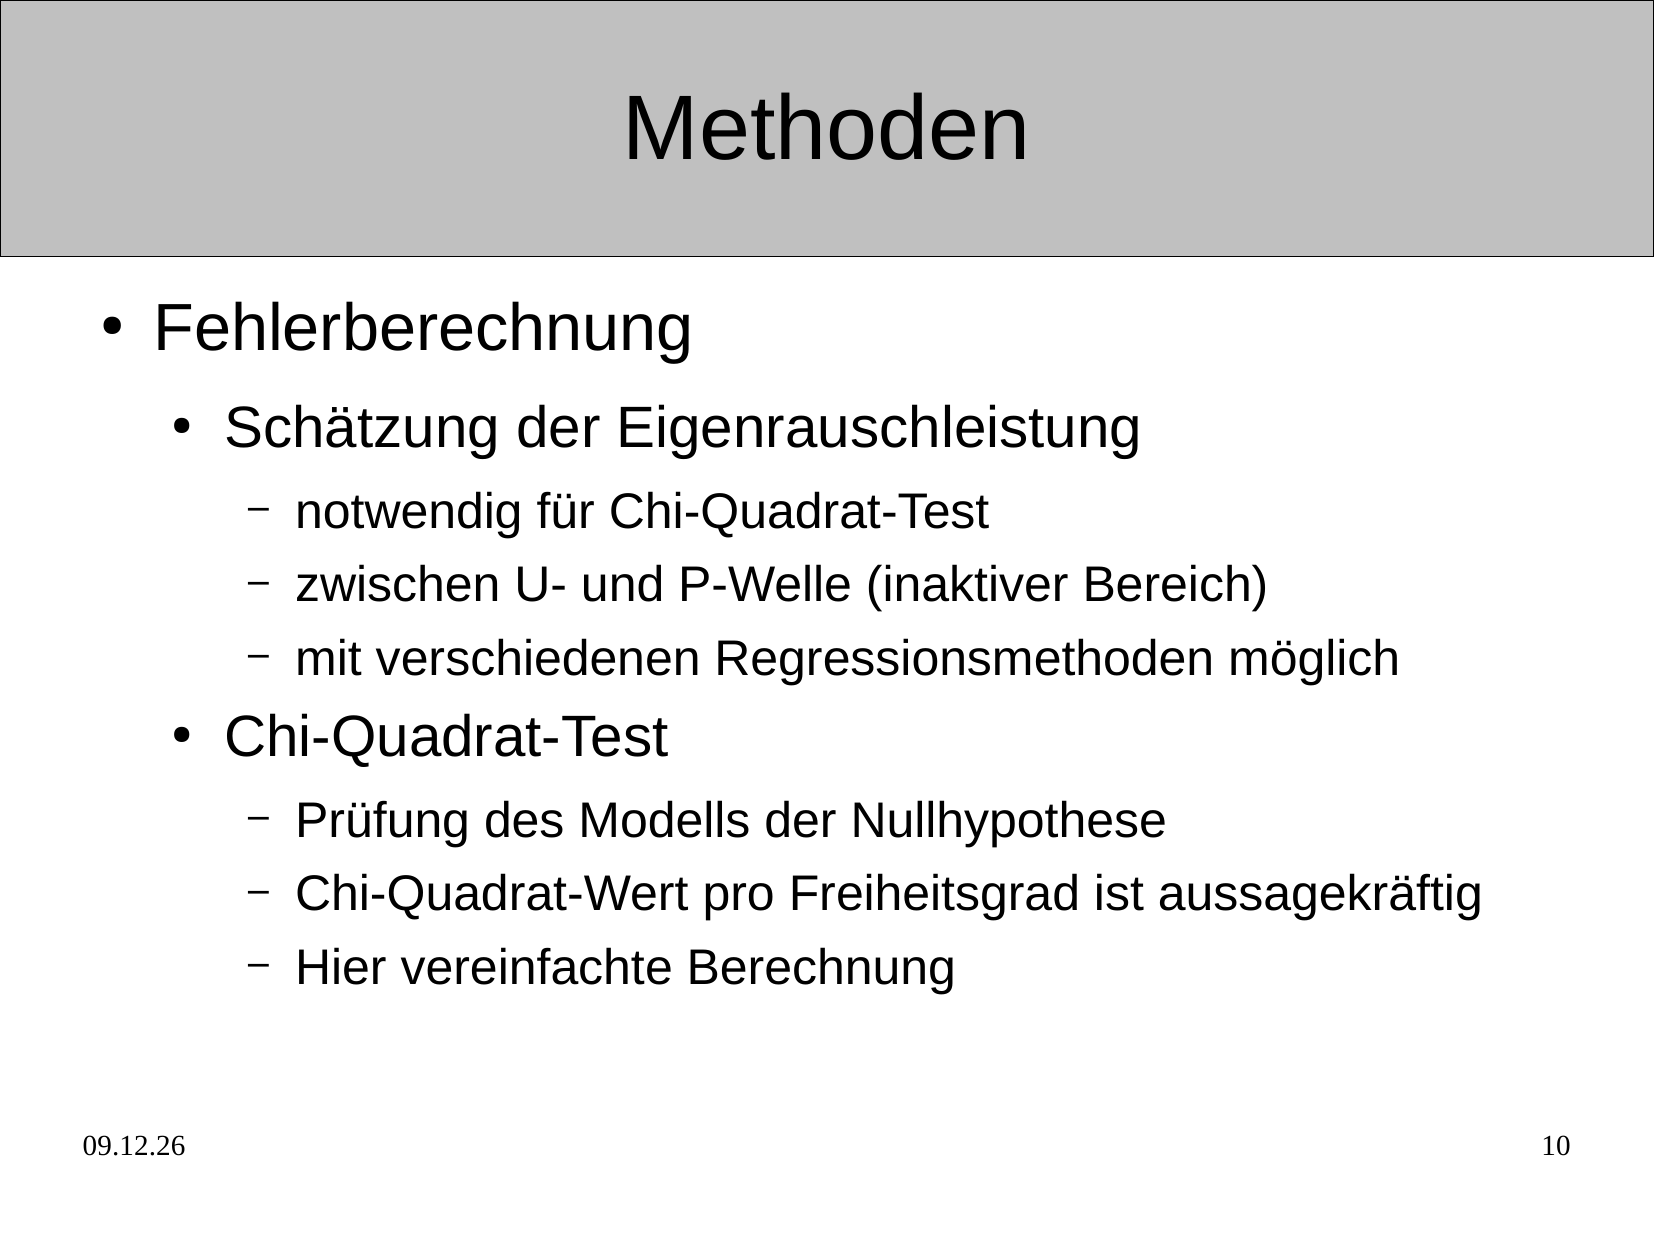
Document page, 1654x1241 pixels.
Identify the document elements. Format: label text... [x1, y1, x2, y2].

list Fehlerberechnung Schätzung der Eigenrauschleistung notwendig für Chi-Quadrat-Test zwischen U- und P-Welle (inaktiver Bereich) mit verschiedenen Regressionsmethoden möglich Chi-Quadrat-Test Prüfung des Modells der Nullhypothese Chi-Quadrat-Wert pro Freiheitsgrad ist aussagekräftig Hier vereinfachte Berechnung [82, 290, 1571, 1109]
title Methoden [0, 0, 1654, 257]
